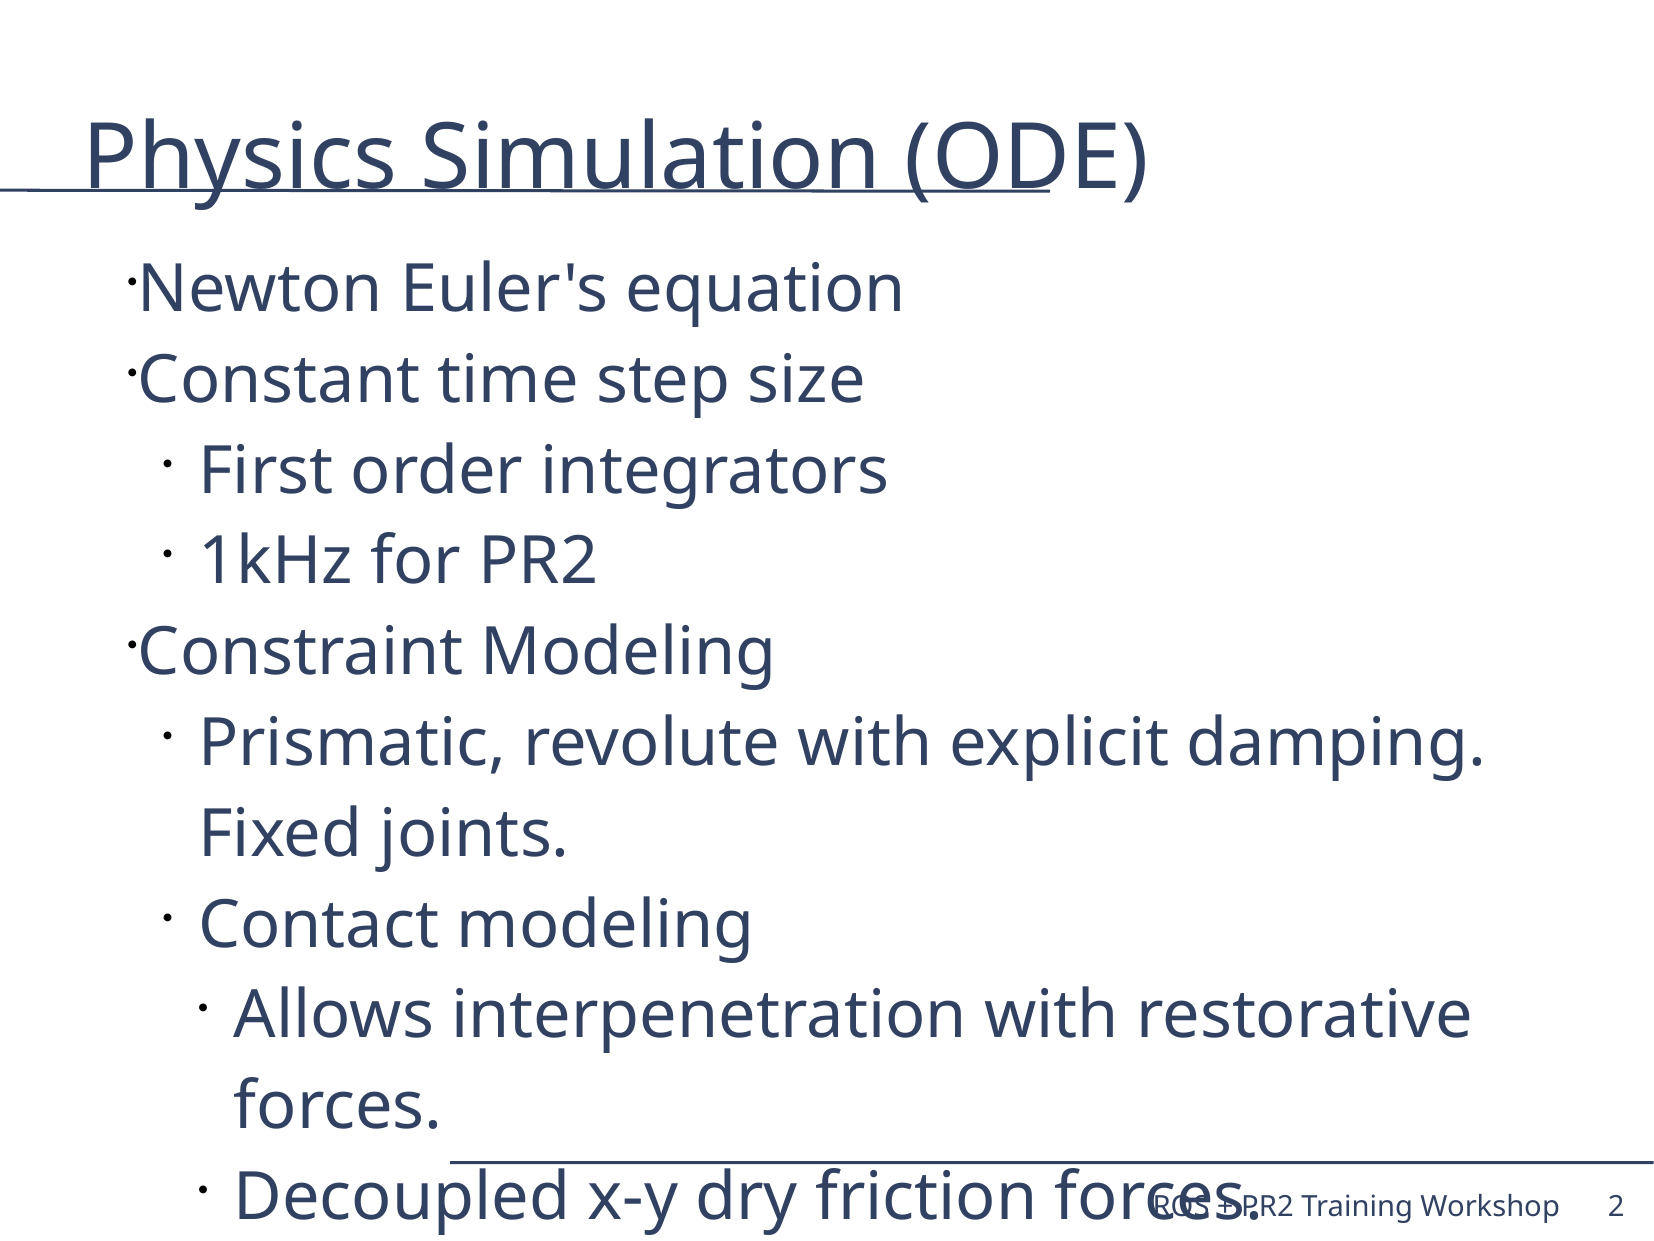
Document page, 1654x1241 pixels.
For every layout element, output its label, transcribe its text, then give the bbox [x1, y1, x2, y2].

title Physics Simulation (ODE) [82, 49, 1571, 257]
text_box Newton Euler's equation Constant time step size First order integrators 1kHz for PR2 Constraint Modeling Prismatic, revolute with explicit damping. Fixed joints. Contact modeling Allows interpenetration with restorative forces. Decoupled x-y dry friction forces. [112, 232, 1538, 1104]
